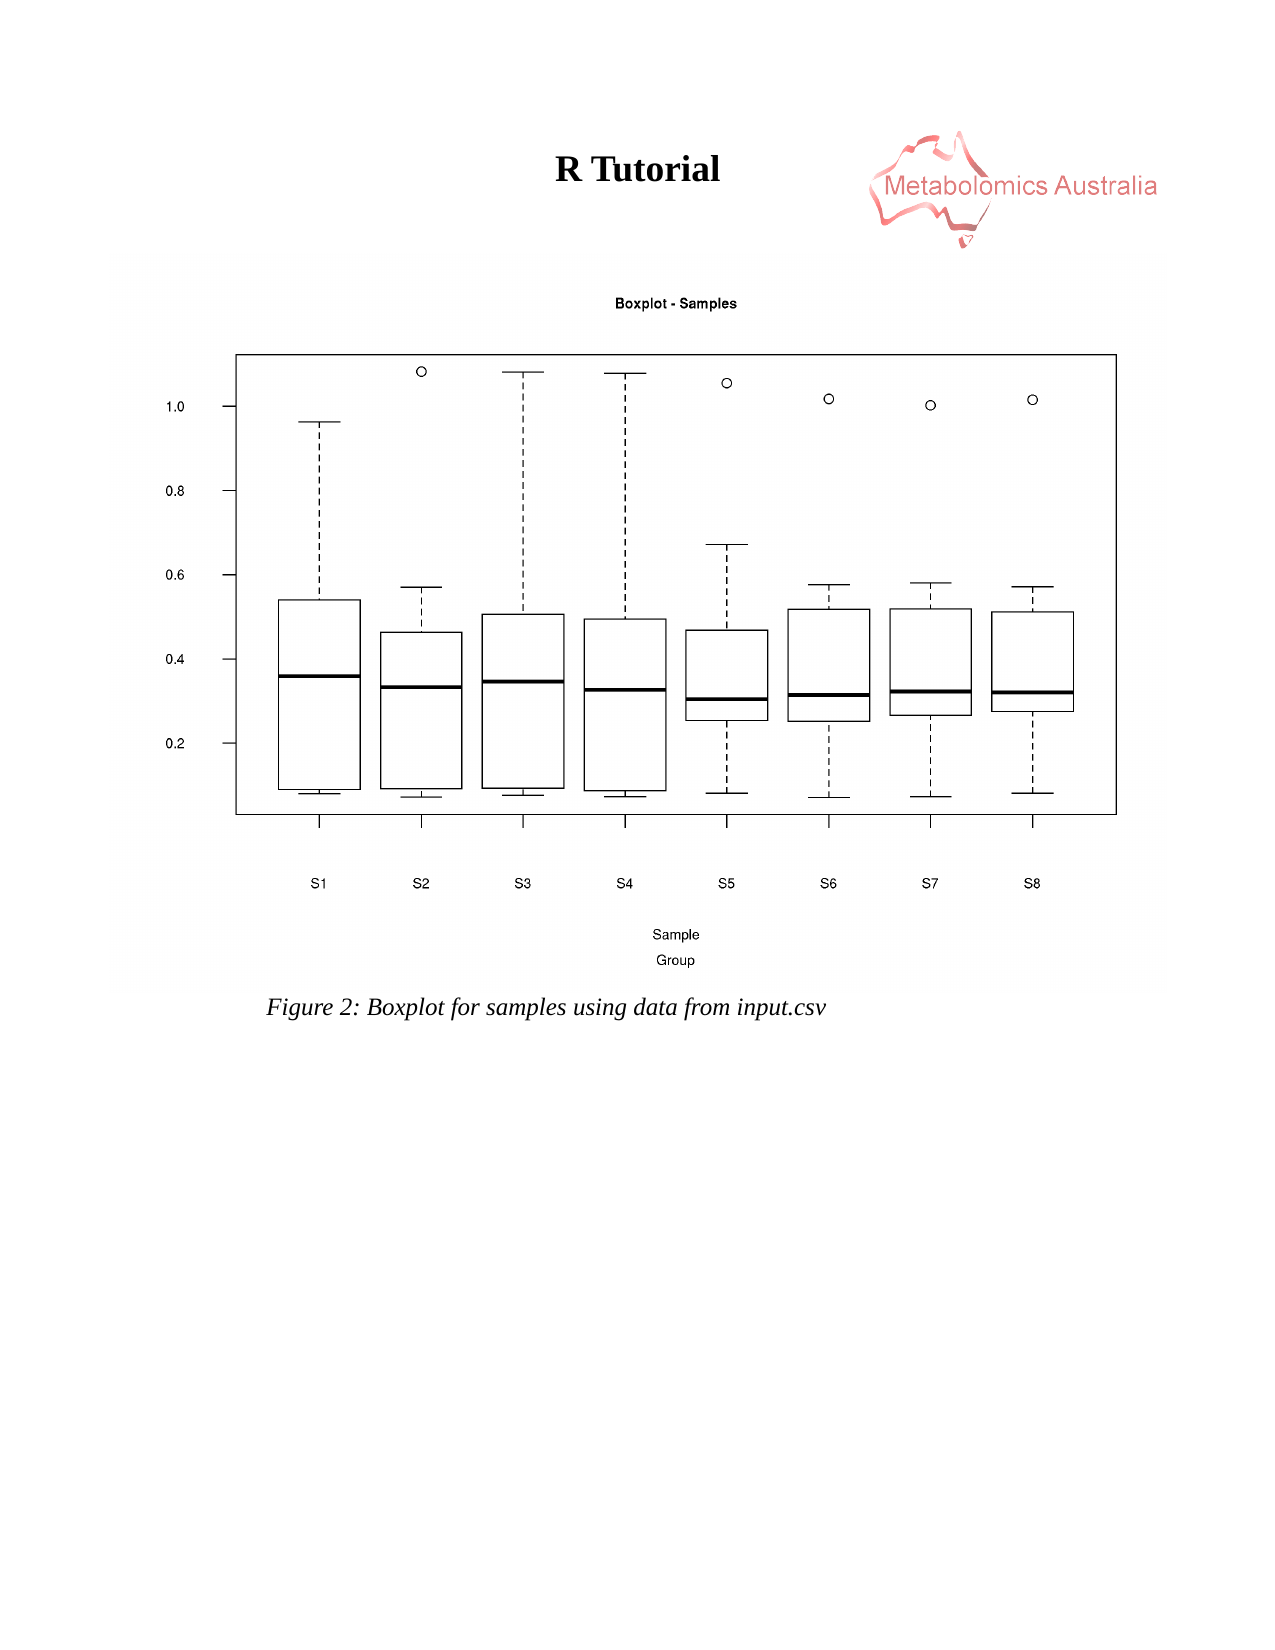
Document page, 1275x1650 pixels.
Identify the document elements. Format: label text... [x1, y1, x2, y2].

text Figure 2: Boxplot for samples using data from input.csv [266, 993, 1011, 1021]
picture [108, 253, 1167, 993]
